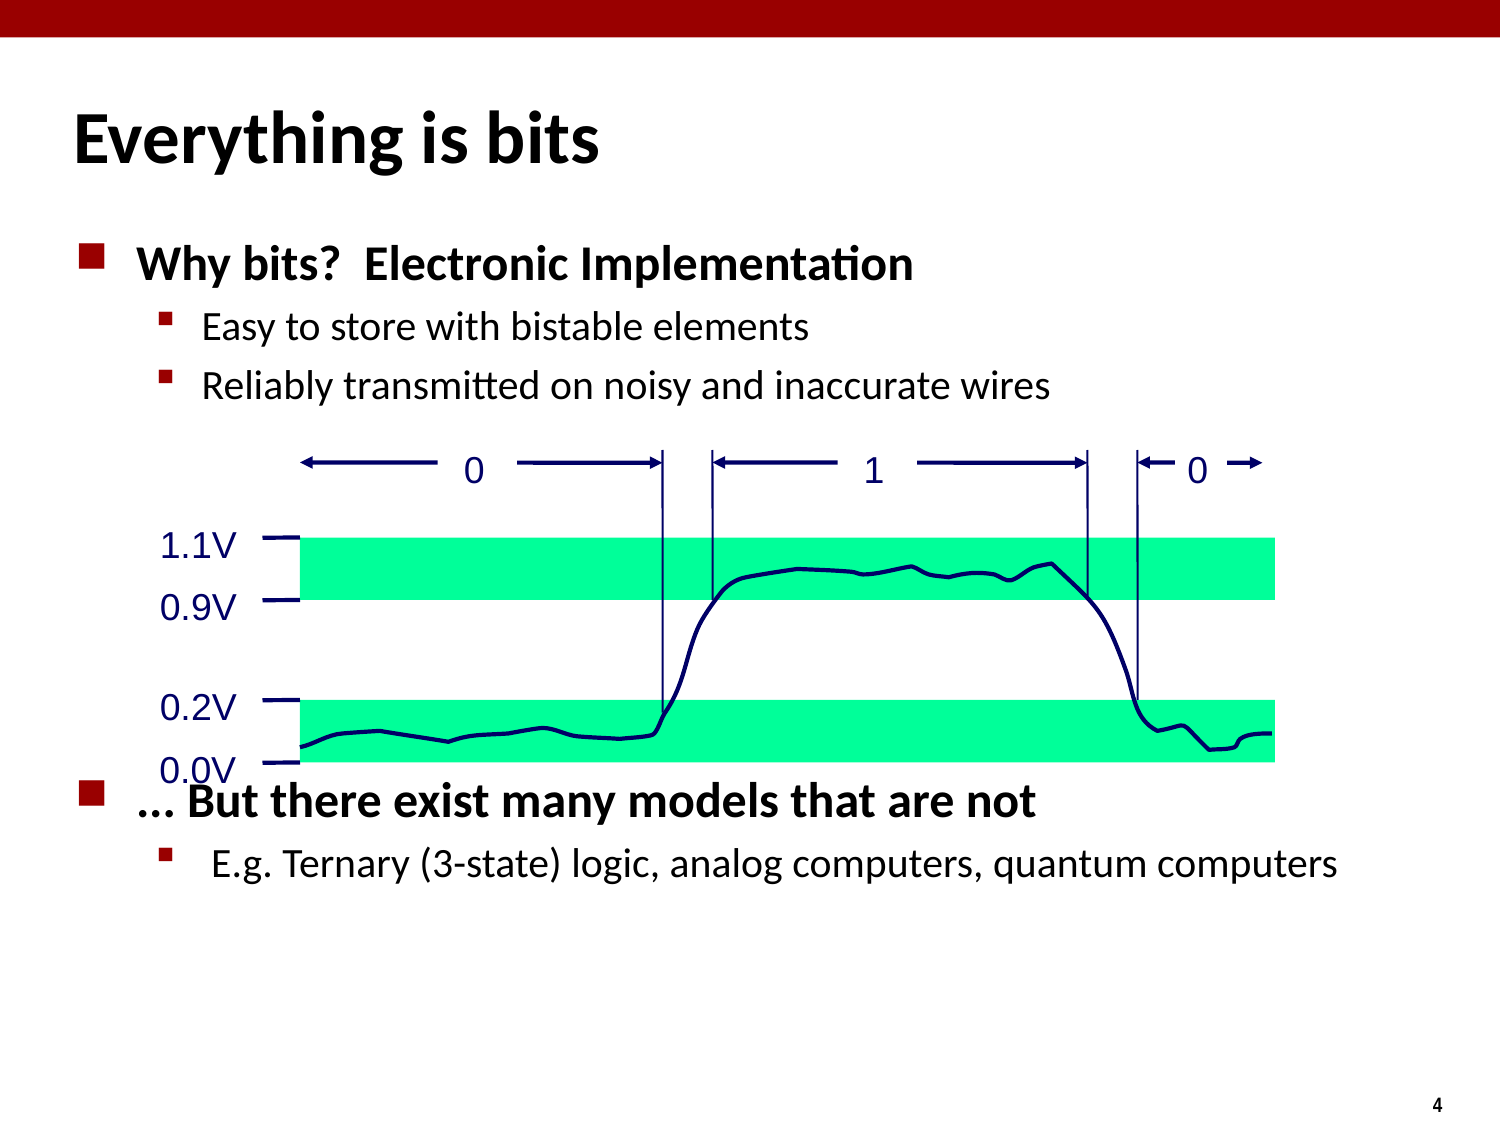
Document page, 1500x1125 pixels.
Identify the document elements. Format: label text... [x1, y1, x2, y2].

text_box 0.9V [151, 575, 252, 637]
text_box [1139, 537, 1275, 600]
text_box Everything is bits [58, 71, 1304, 197]
text_box 1.1V [151, 512, 252, 575]
text_box [299, 699, 661, 745]
text_box [664, 537, 710, 600]
text_box 0 [437, 437, 517, 500]
text_box [299, 699, 1275, 763]
text_box 0 [1175, 437, 1227, 500]
text_box [714, 537, 1085, 596]
text_box [720, 567, 1085, 600]
text_box [299, 537, 660, 600]
text_box Why bits? Electronic Implementation Easy to store with bistable elements Reliably transmitted on noisy and inaccurate wires ... But there exist many models that are not E.g. Ternary (3-state) logic, analog computers, quantum computers [65, 223, 1361, 1039]
text_box [1089, 537, 1136, 600]
text_box 1 [837, 437, 917, 500]
text_box 0.0V [150, 737, 252, 800]
text_box [664, 699, 670, 708]
text_box 0.2V [151, 674, 252, 737]
